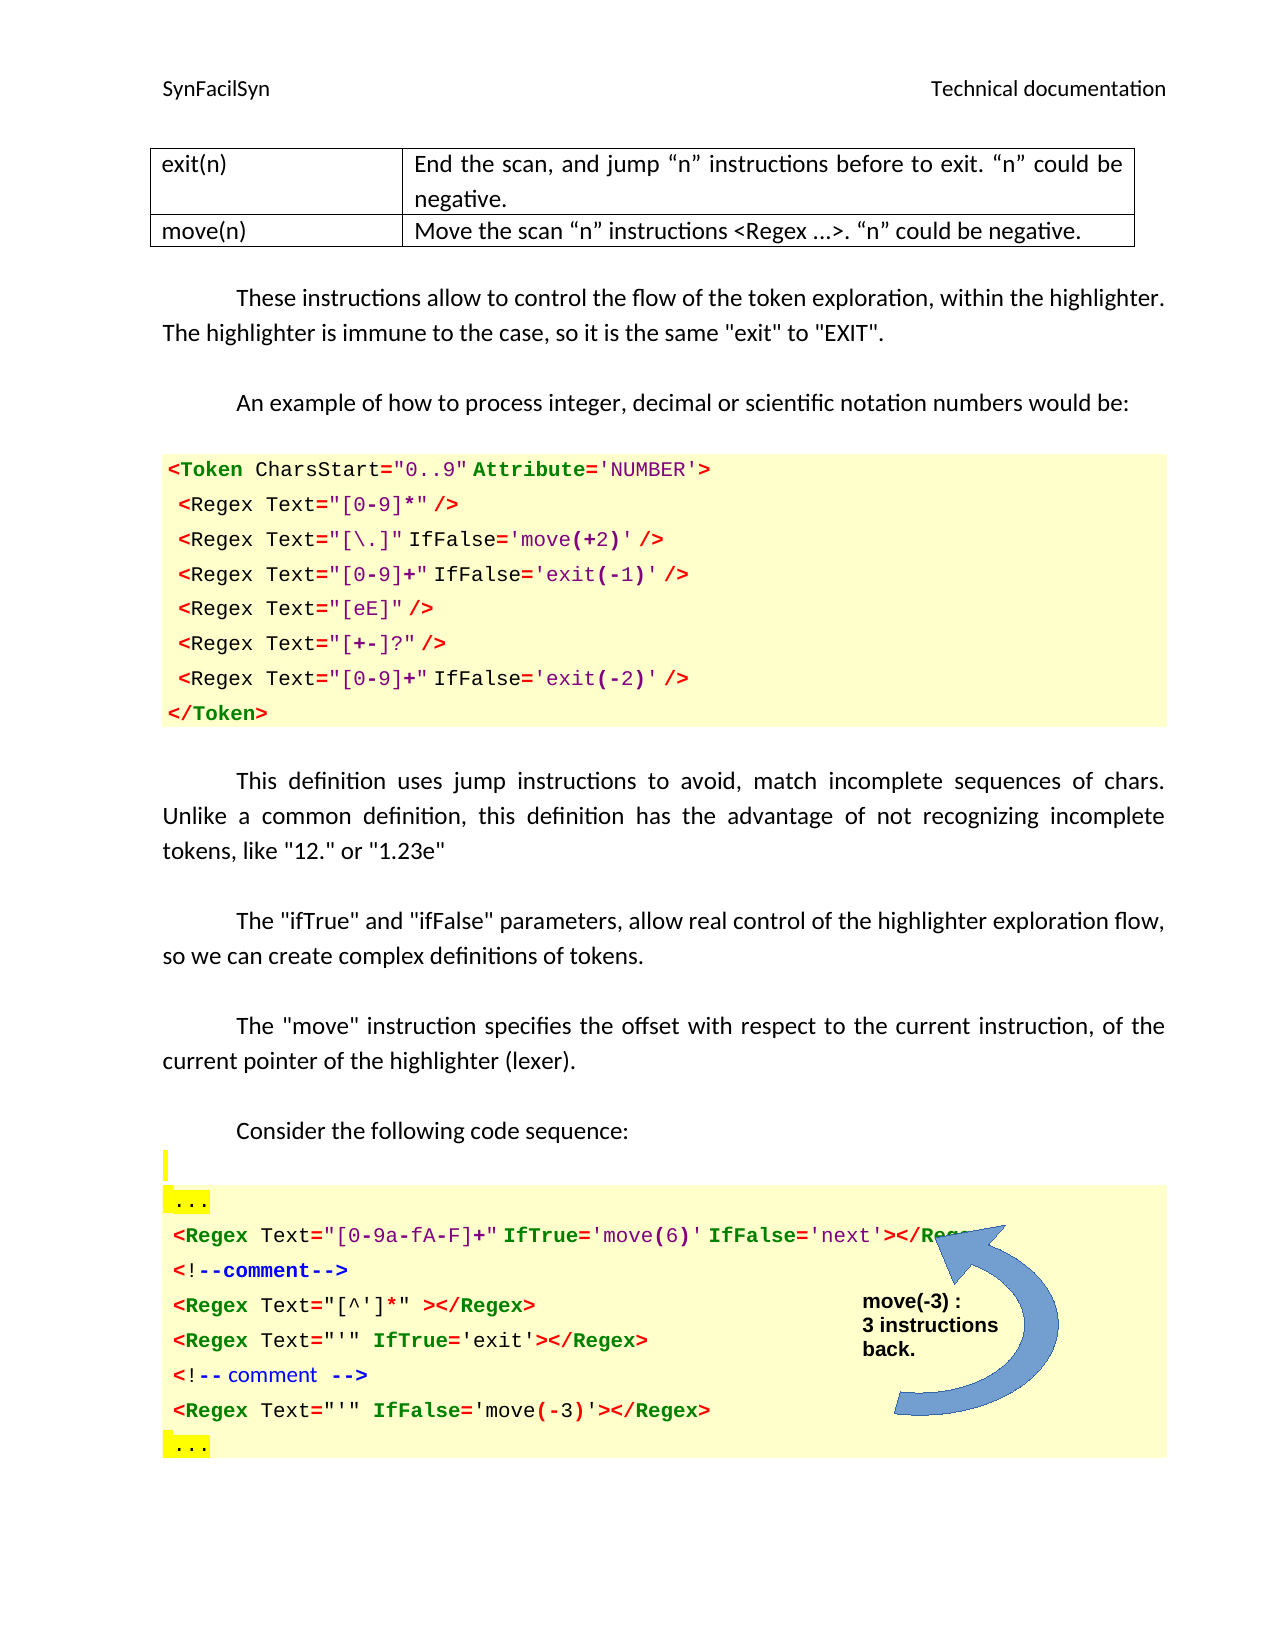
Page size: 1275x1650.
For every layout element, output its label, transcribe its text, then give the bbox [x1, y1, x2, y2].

text An example of how to process integer, decimal or scientific notation numbers would be: [162, 352, 1167, 417]
text <Regex Text="[+-]?" /> [162, 628, 1167, 657]
text ... [162, 1429, 1167, 1458]
text <Regex Text="'" IfFalse='move(-3)'></Regex> [162, 1395, 1167, 1423]
text [1021, 1360, 1167, 1388]
text Consider the following code sequence: [162, 1115, 1167, 1146]
text [1012, 1255, 1167, 1284]
text <Regex Text="[\.]" IfFalse='move(+2)' /> [162, 524, 1167, 552]
text These instructions allow to control the flow of the token exploration, within the highlighter. The highlighter is immune to the case, so it is the same "exit" to "EXIT". [162, 282, 1167, 347]
text <Regex Text="[0-9]+" IfFalse='exit(-2)' /> [162, 663, 1167, 692]
text <!--comment--> [162, 1255, 954, 1284]
text <!-- comment --> [162, 1360, 1008, 1388]
text <Regex Text="[0-9]*" /> [162, 489, 1167, 517]
text <Regex Text="'" IfTrue='exit'></Regex> [162, 1325, 1024, 1353]
text <Regex Text="[0-9a-fA-F]+" IfTrue='move(6)' IfFalse='next'></Regex> [162, 1220, 1167, 1249]
table_cell exit(n) [151, 149, 402, 214]
text [1049, 1290, 1167, 1318]
text This definition uses jump instructions to avoid, match incomplete sequences of chars. Unlike a common definition, this definition has the advantage of not recognizing incomplete tokens, like "12." or "1.23e" [162, 765, 1167, 866]
text <Token CharsStart="0..9" Attribute='NUMBER'> [162, 454, 1167, 482]
text The "move" instruction specifies the offset with respect to the current instruction, of the current pointer of the highlighter (lexer). [162, 975, 1167, 1076]
text <Regex Text="[eE]" /> [162, 593, 1167, 622]
text [1052, 1325, 1167, 1353]
text [956, 1265, 1003, 1284]
text <Regex Text="[^']*" ></Regex> [162, 1290, 1024, 1318]
table_cell Move the scan “n” instructions <Regex ...>. “n” could be negative. [403, 215, 1134, 246]
text </Token> [162, 698, 1167, 727]
table_cell move(n) [151, 215, 402, 246]
text <Regex Text="[0-9]+" IfFalse='exit(-1)' /> [162, 559, 1167, 587]
table_cell End the scan, and jump “n” instructions before to exit. “n” could be negative. [403, 149, 1134, 214]
text ... [162, 1185, 1167, 1214]
text The "ifTrue" and "ifFalse" parameters, allow real control of the highlighter exploration flow, so we can create complex definitions of tokens. [162, 905, 1167, 971]
